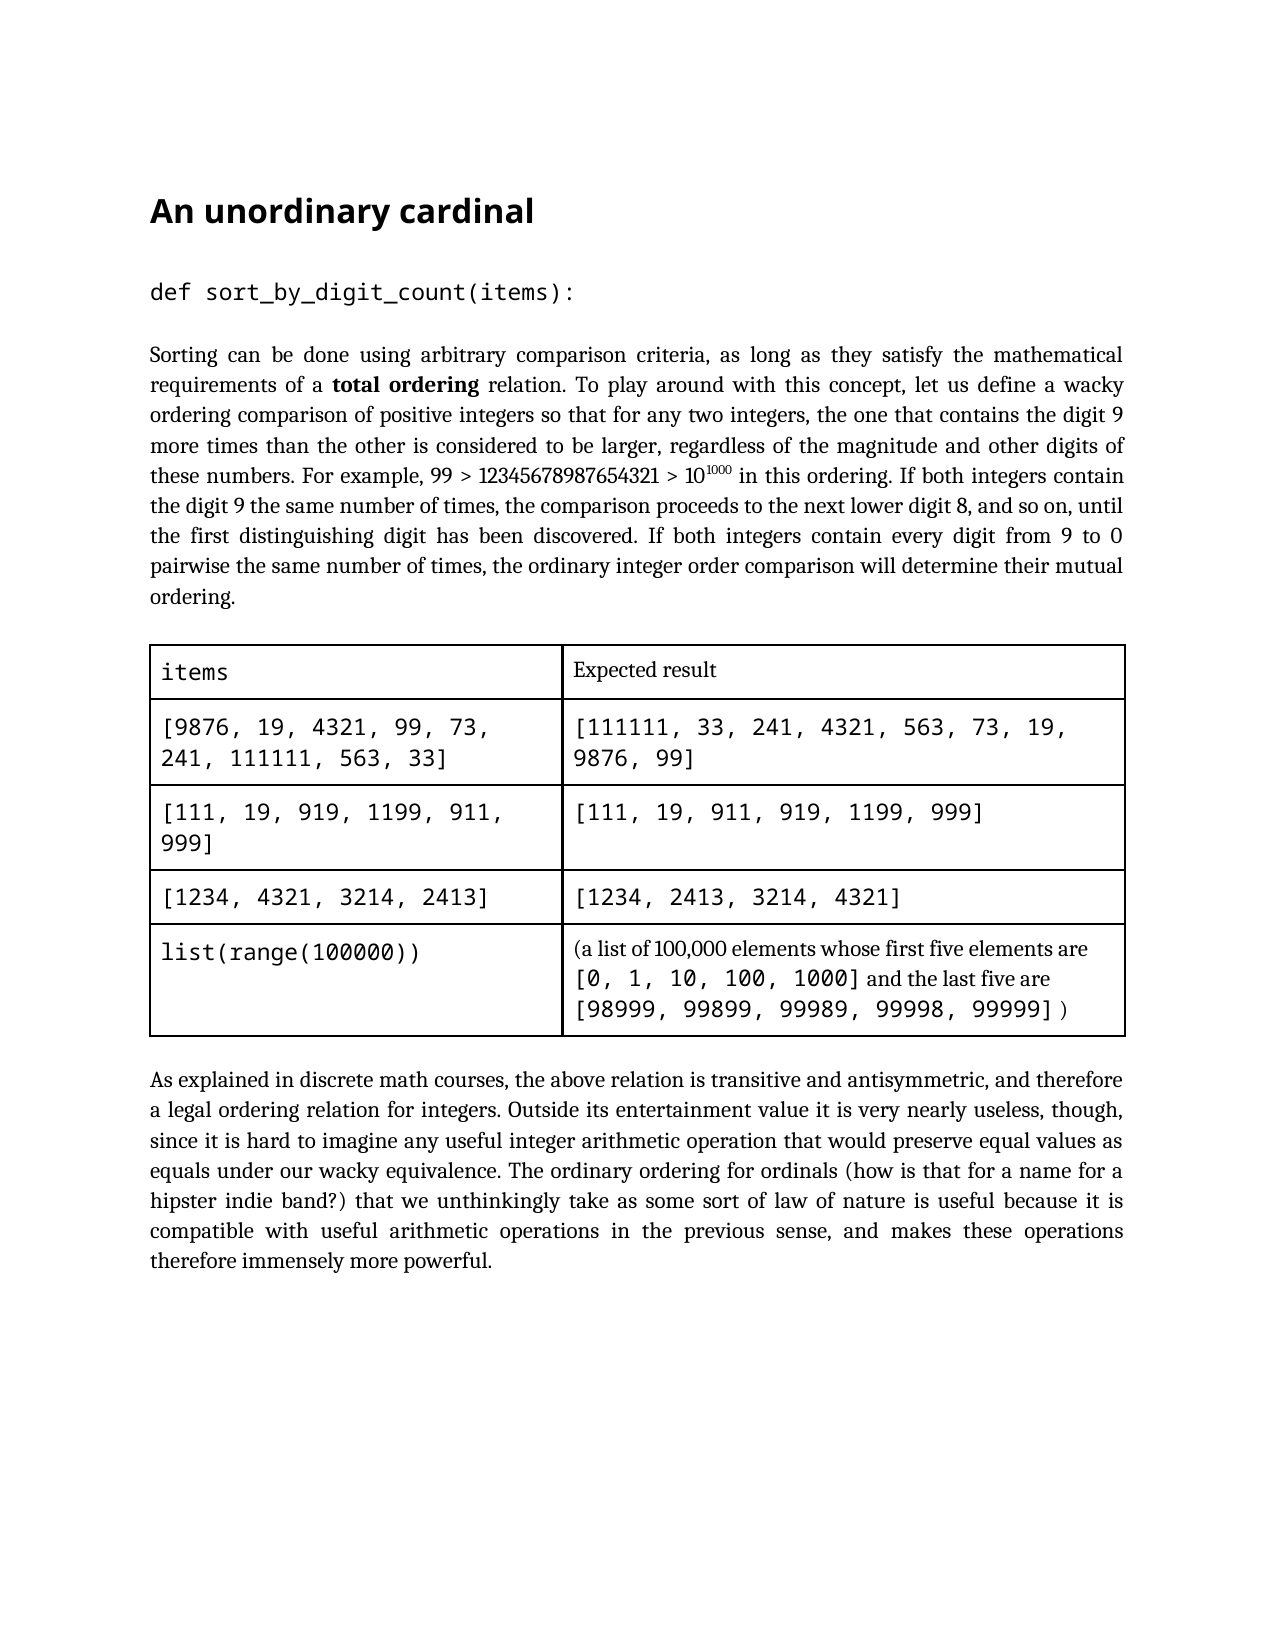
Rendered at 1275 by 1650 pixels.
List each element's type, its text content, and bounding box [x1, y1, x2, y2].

text def sort_by_digit_count(items): [150, 276, 1125, 307]
table_cell (a list of 100,000 elements whose first five elements are [0, 1, 10, 100, 1000] and the last five are [98999, 99899, 99989, 99998, 99999] ) [564, 925, 1124, 1035]
table_cell [111, 19, 911, 919, 1199, 999] [564, 786, 1124, 869]
table_cell [1234, 2413, 3214, 4321] [564, 871, 1124, 923]
table_cell [111111, 33, 241, 4321, 563, 73, 19, 9876, 99] [564, 700, 1124, 783]
subtitle An unordinary cardinal [150, 187, 1125, 233]
text As explained in discrete math courses, the above relation is transitive and antisymmetric, and therefore a legal ordering relation for integers. Outside its entertainment value it is very nearly useless, though, since it is hard to imagine any useful integer arithmetic operation that would preserve equal values as equals under our wacky equivalence. The ordinary ordering for ordinals (how is that for a name for a hipster indie band?) that we unthinkingly take as some sort of law of nature is useful because it is compatible with useful arithmetic operations in the previous sense, and makes these operations therefore immensely more powerful. [150, 1067, 1125, 1275]
table_header Expected result [564, 646, 1124, 698]
table_cell [1234, 4321, 3214, 2413] [151, 871, 561, 923]
text Sorting can be done using arbitrary comparison criteria, as long as they satisfy the mathematical requirements of a total ordering relation. To play around with this concept, let us define a wacky ordering comparison of positive integers so that for any two integers, the one that contains the digit 9 more times than the other is considered to be larger, regardless of the magnitude and other digits of these numbers. For example, 99 > 12345678987654321 > 101000 in this ordering. If both integers contain the digit 9 the same number of times, the comparison proceeds to the next lower digit 8, and so on, until the first distinguishing digit has been discovered. If both integers contain every digit from 9 to 0 pairwise the same number of times, the ordinary integer order comparison will determine their mutual ordering. [150, 342, 1125, 610]
table_cell [111, 19, 919, 1199, 911, 999] [151, 786, 561, 869]
table_cell [9876, 19, 4321, 99, 73, 241, 111111, 563, 33] [151, 700, 561, 783]
table_header items [151, 646, 561, 698]
table_cell list(range(100000)) [151, 925, 561, 1035]
